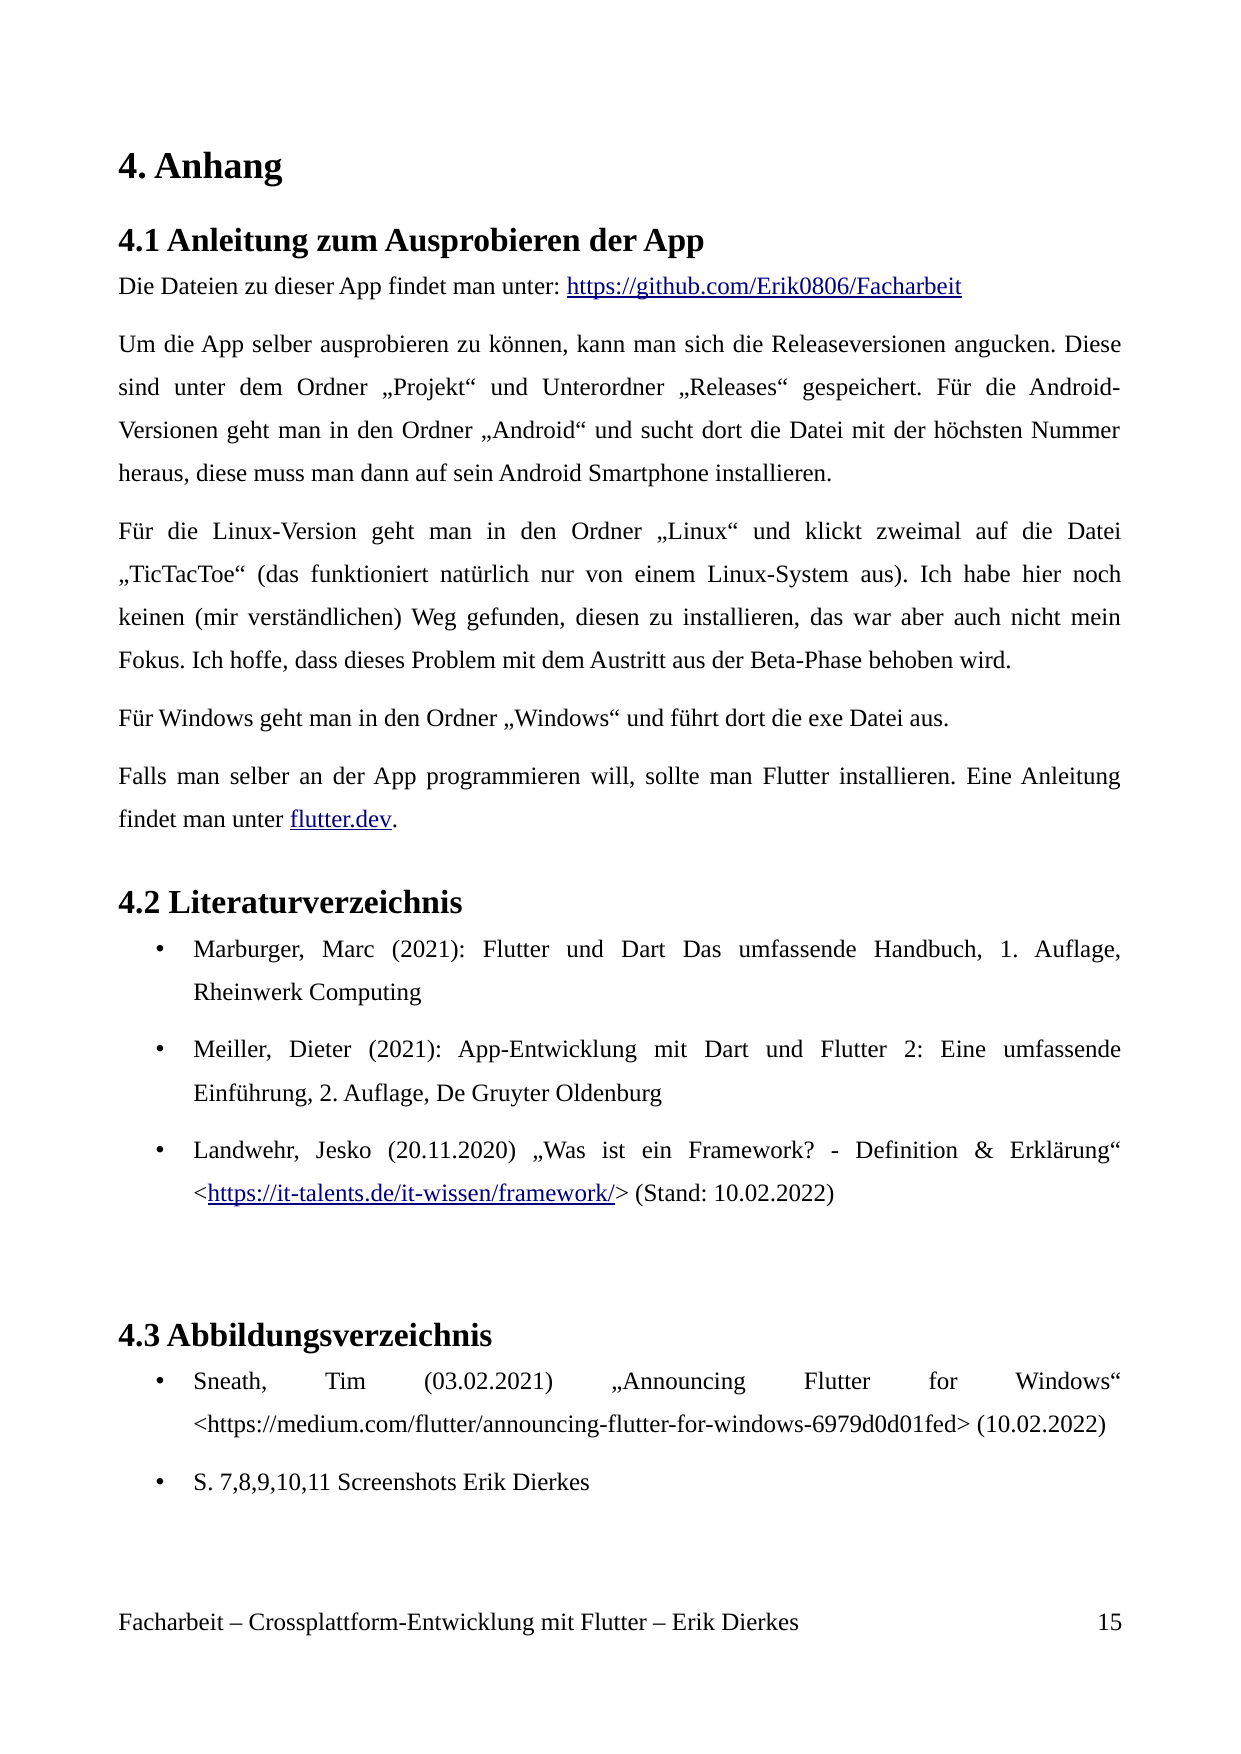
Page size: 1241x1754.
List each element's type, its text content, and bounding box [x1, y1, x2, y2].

subtitle 4.3 Abbildungsverzeichnis [118, 1315, 1122, 1353]
text Für Windows geht man in den Ordner „Windows“ und führt dort die exe Datei aus. [118, 703, 1122, 732]
text Falls man selber an der App programmieren will, sollte man Flutter installieren. Eine Anleitung findet man unter flutter.dev. [118, 761, 1122, 833]
text Die Dateien zu dieser App findet man unter: https://github.com/Erik0806/Facharbeit [118, 271, 1122, 300]
subtitle 4.1 Anleitung zum Ausprobieren der App [118, 220, 1122, 259]
text Für die Linux-Version geht man in den Ordner „Linux“ und klickt zweimal auf die Datei „TicTacToe“ (das funktioniert natürlich nur von einem Linux-System aus). Ich habe hier noch keinen (mir verständlichen) Weg gefunden, diesen zu installieren, das war aber auch nicht mein Fokus. Ich hoffe, dass dieses Problem mit dem Austritt aus der Beta-Phase behoben wird. [118, 516, 1122, 674]
list Meiller, Dieter (2021): App-Entwicklung mit Dart und Flutter 2: Eine umfassende Einführung, 2. Auflage, De Gruyter Oldenburg [156, 1034, 1122, 1106]
subtitle 4. Anhang [118, 143, 1122, 187]
list Landwehr, Jesko (20.11.2020) „Was ist ein Framework? - Definition & Erklärung“ <https://it-talents.de/it-wissen/framework/> (Stand: 10.02.2022) [156, 1135, 1122, 1207]
list Sneath, Tim (03.02.2021) „Announcing Flutter for Windows“ <https://medium.com/flutter/announcing-flutter-for-windows-6979d0d01fed> (10.02.2022) [156, 1366, 1122, 1438]
list Marburger, Marc (2021): Flutter und Dart Das umfassende Handbuch, 1. Auflage, Rheinwerk Computing [156, 934, 1122, 1006]
list S. 7,8,9,10,11 Screenshots Erik Dierkes [156, 1467, 1122, 1495]
subtitle 4.2 Literaturverzeichnis [118, 882, 1122, 921]
text Um die App selber ausprobieren zu können, kann man sich die Releaseversionen angucken. Diese sind unter dem Ordner „Projekt“ und Unterordner „Releases“ gespeichert. Für die Android-Versionen geht man in den Ordner „Android“ und sucht dort die Datei mit der höchsten Nummer heraus, diese muss man dann auf sein Android Smartphone installieren. [118, 329, 1122, 487]
